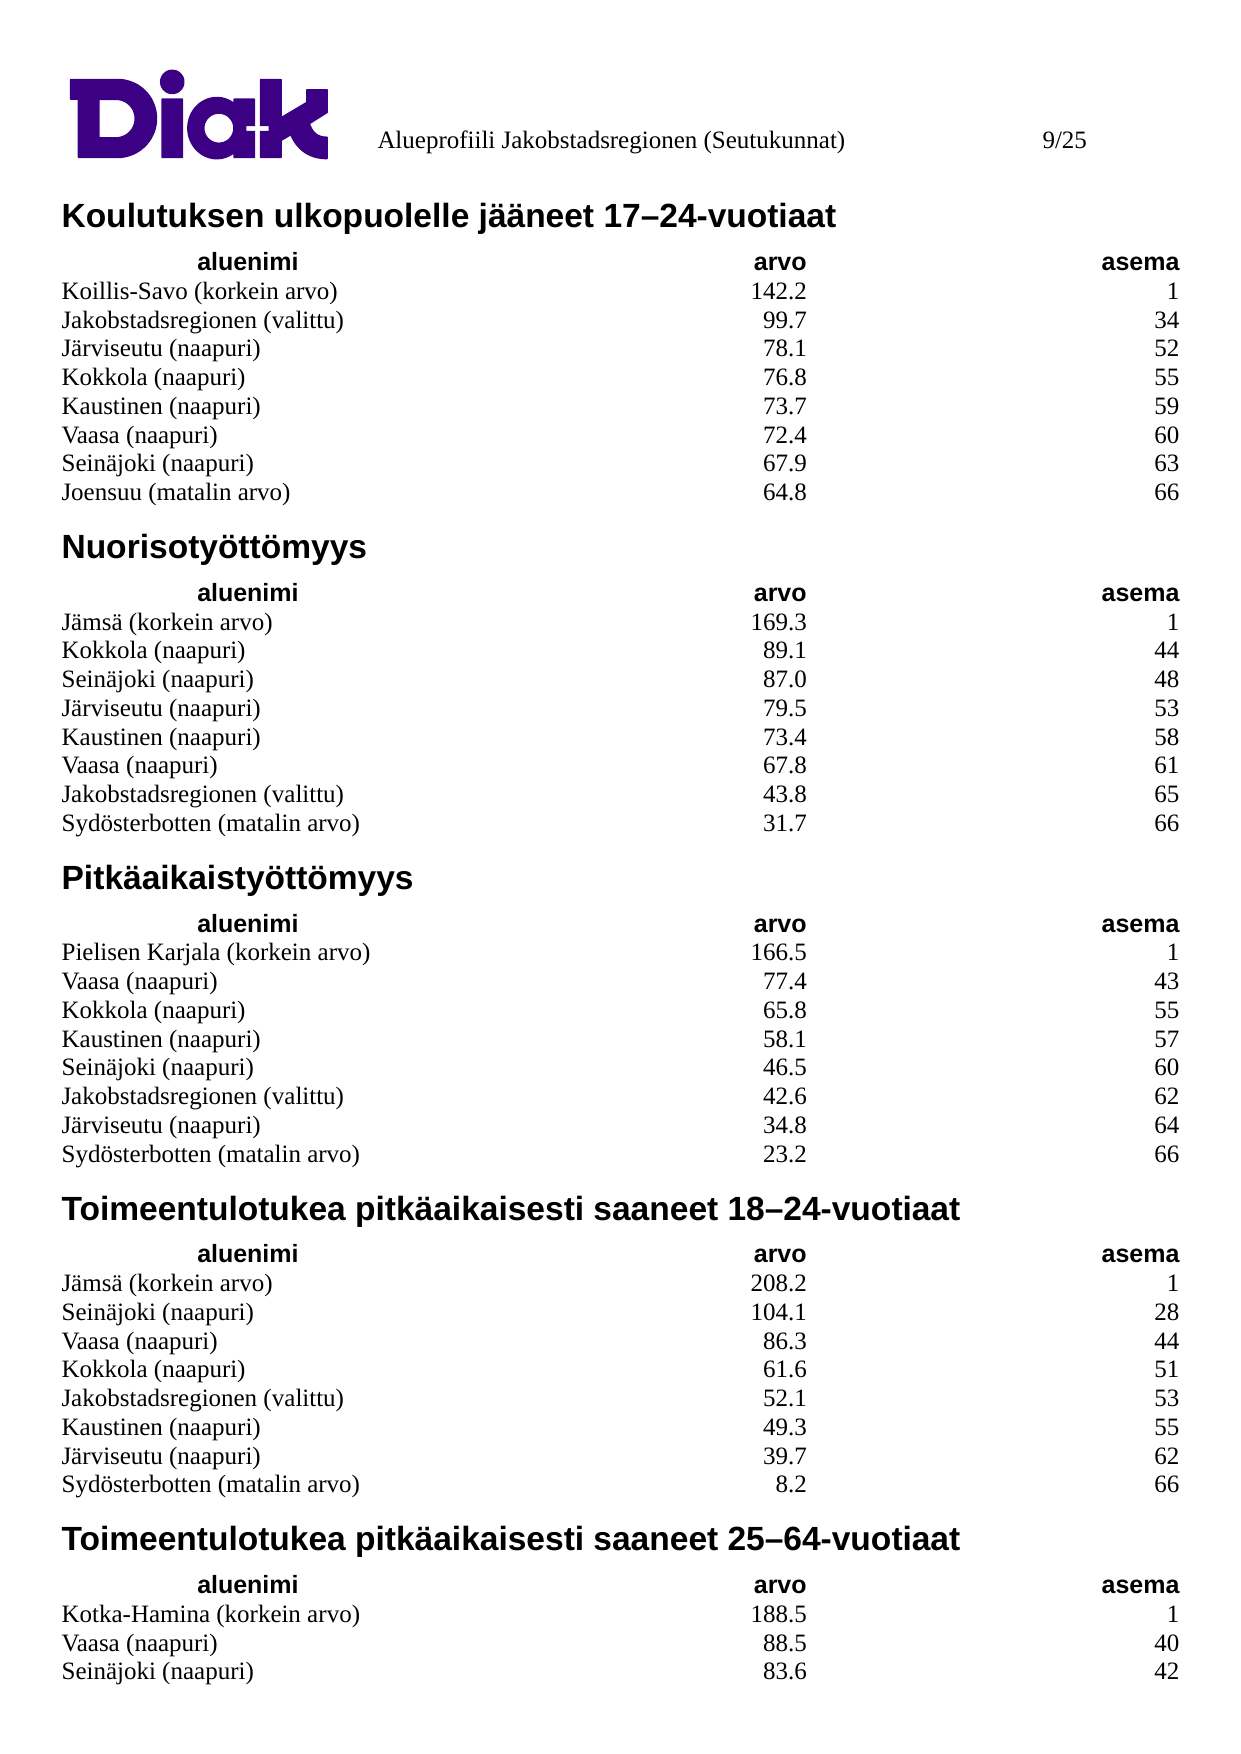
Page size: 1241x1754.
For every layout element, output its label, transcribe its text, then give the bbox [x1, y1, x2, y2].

table_cell 62 [806, 1441, 1179, 1469]
table_cell Vaasa (naapuri) [61, 1326, 434, 1354]
table_cell Kokkola (naapuri) [61, 362, 434, 391]
table_cell Jakobstadsregionen (valittu) [61, 305, 434, 333]
table_header arvo [434, 909, 806, 937]
table_cell 42 [806, 1656, 1179, 1685]
table_cell 55 [806, 1412, 1179, 1441]
table_cell 46.5 [434, 1053, 806, 1081]
table_cell 77.4 [434, 966, 806, 995]
table_cell Kokkola (naapuri) [61, 995, 434, 1024]
table_cell 42.6 [434, 1081, 806, 1110]
table_cell Järviseutu (naapuri) [61, 1441, 434, 1469]
table_cell Jämsä (korkein arvo) [61, 607, 434, 636]
table_cell 73.4 [434, 722, 806, 751]
table_cell 40 [806, 1628, 1179, 1656]
table_cell 65 [806, 779, 1179, 808]
table_cell 60 [806, 1053, 1179, 1081]
table_cell 62 [806, 1081, 1179, 1110]
table_cell 44 [806, 636, 1179, 664]
table_cell Jämsä (korkein arvo) [61, 1268, 434, 1297]
table_cell 169.3 [434, 607, 806, 636]
table_header arvo [434, 247, 806, 276]
table_cell 52 [806, 334, 1179, 362]
table_cell 43.8 [434, 779, 806, 808]
table_cell 66 [806, 477, 1179, 506]
table_cell Seinäjoki (naapuri) [61, 1053, 434, 1081]
table_header arvo [434, 1570, 806, 1599]
table_cell Vaasa (naapuri) [61, 966, 434, 995]
table_cell Vaasa (naapuri) [61, 751, 434, 779]
table_cell 52.1 [434, 1383, 806, 1412]
table_cell 1 [806, 1599, 1179, 1628]
table_cell 57 [806, 1024, 1179, 1052]
table_cell 166.5 [434, 938, 806, 966]
table_cell 79.5 [434, 693, 806, 722]
table_cell Jakobstadsregionen (valittu) [61, 1081, 434, 1110]
table_header asema [806, 909, 1179, 937]
table_header aluenimi [61, 1240, 434, 1268]
table_cell Kokkola (naapuri) [61, 636, 434, 664]
table_cell 1 [806, 938, 1179, 966]
table_cell 99.7 [434, 305, 806, 333]
table_cell 188.5 [434, 1599, 806, 1628]
table_cell 23.2 [434, 1139, 806, 1167]
table_cell 73.7 [434, 391, 806, 420]
table_cell 104.1 [434, 1297, 806, 1326]
table_cell Vaasa (naapuri) [61, 1628, 434, 1656]
table_cell 39.7 [434, 1441, 806, 1469]
table_header aluenimi [61, 247, 434, 276]
table_cell Pielisen Karjala (korkein arvo) [61, 938, 434, 966]
table_cell Kaustinen (naapuri) [61, 1024, 434, 1052]
table_cell 34.8 [434, 1110, 806, 1139]
subtitle Toimeentulotukea pitkäaikaisesti saaneet 25–64-vuotiaat [61, 1519, 1179, 1558]
table_cell 208.2 [434, 1268, 806, 1297]
table_header asema [806, 1570, 1179, 1599]
table_cell Vaasa (naapuri) [61, 420, 434, 448]
table_cell Järviseutu (naapuri) [61, 334, 434, 362]
table_cell Sydösterbotten (matalin arvo) [61, 1470, 434, 1498]
table_cell 1 [806, 276, 1179, 305]
table_cell 31.7 [434, 808, 806, 837]
table_cell 88.5 [434, 1628, 806, 1656]
table_cell Järviseutu (naapuri) [61, 1110, 434, 1139]
subtitle Pitkäaikaistyöttömyys [61, 858, 1179, 896]
table_cell 53 [806, 693, 1179, 722]
table_cell 28 [806, 1297, 1179, 1326]
table_cell 66 [806, 808, 1179, 837]
table_cell 78.1 [434, 334, 806, 362]
table_cell 61.6 [434, 1355, 806, 1383]
table_cell 76.8 [434, 362, 806, 391]
table_header asema [806, 247, 1179, 276]
table_cell 55 [806, 362, 1179, 391]
table_cell 63 [806, 449, 1179, 477]
table_cell 60 [806, 420, 1179, 448]
table_cell 55 [806, 995, 1179, 1024]
table_cell Kaustinen (naapuri) [61, 1412, 434, 1441]
table_cell 89.1 [434, 636, 806, 664]
table_cell 87.0 [434, 664, 806, 693]
table_cell Seinäjoki (naapuri) [61, 1297, 434, 1326]
table_cell Sydösterbotten (matalin arvo) [61, 1139, 434, 1167]
table_cell 1 [806, 1268, 1179, 1297]
table_cell 61 [806, 751, 1179, 779]
table_cell Joensuu (matalin arvo) [61, 477, 434, 506]
table_cell 142.2 [434, 276, 806, 305]
table_cell 1 [806, 607, 1179, 636]
table_cell 43 [806, 966, 1179, 995]
table_cell Seinäjoki (naapuri) [61, 664, 434, 693]
table_header aluenimi [61, 578, 434, 607]
table_cell Koillis-Savo (korkein arvo) [61, 276, 434, 305]
table_cell Kotka-Hamina (korkein arvo) [61, 1599, 434, 1628]
table_cell 64.8 [434, 477, 806, 506]
table_header asema [806, 1240, 1179, 1268]
table_header arvo [434, 1240, 806, 1268]
table_cell 58.1 [434, 1024, 806, 1052]
table_cell 34 [806, 305, 1179, 333]
table_cell 64 [806, 1110, 1179, 1139]
table_cell Kokkola (naapuri) [61, 1355, 434, 1383]
table_cell 8.2 [434, 1470, 806, 1498]
table_cell Seinäjoki (naapuri) [61, 449, 434, 477]
table_cell Sydösterbotten (matalin arvo) [61, 808, 434, 837]
table_cell Kaustinen (naapuri) [61, 722, 434, 751]
table_header aluenimi [61, 1570, 434, 1599]
table_header arvo [434, 578, 806, 607]
table_cell 51 [806, 1355, 1179, 1383]
table_cell 48 [806, 664, 1179, 693]
subtitle Nuorisotyöttömyys [61, 527, 1179, 566]
table_cell Järviseutu (naapuri) [61, 693, 434, 722]
table_cell 67.8 [434, 751, 806, 779]
table_cell 67.9 [434, 449, 806, 477]
table_cell 58 [806, 722, 1179, 751]
table_cell Jakobstadsregionen (valittu) [61, 779, 434, 808]
table_header asema [806, 578, 1179, 607]
table_cell 66 [806, 1470, 1179, 1498]
table_cell Kaustinen (naapuri) [61, 391, 434, 420]
table_cell 72.4 [434, 420, 806, 448]
table_cell 53 [806, 1383, 1179, 1412]
table_cell 65.8 [434, 995, 806, 1024]
table_cell 59 [806, 391, 1179, 420]
table_header aluenimi [61, 909, 434, 937]
table_cell 86.3 [434, 1326, 806, 1354]
table_cell 49.3 [434, 1412, 806, 1441]
table_cell Jakobstadsregionen (valittu) [61, 1383, 434, 1412]
table_cell 83.6 [434, 1656, 806, 1685]
subtitle Toimeentulotukea pitkäaikaisesti saaneet 18–24-vuotiaat [61, 1188, 1179, 1227]
table_cell Seinäjoki (naapuri) [61, 1656, 434, 1685]
table_cell 66 [806, 1139, 1179, 1167]
table_cell 44 [806, 1326, 1179, 1354]
subtitle Koulutuksen ulkopuolelle jääneet 17–24-vuotiaat [61, 196, 1179, 235]
